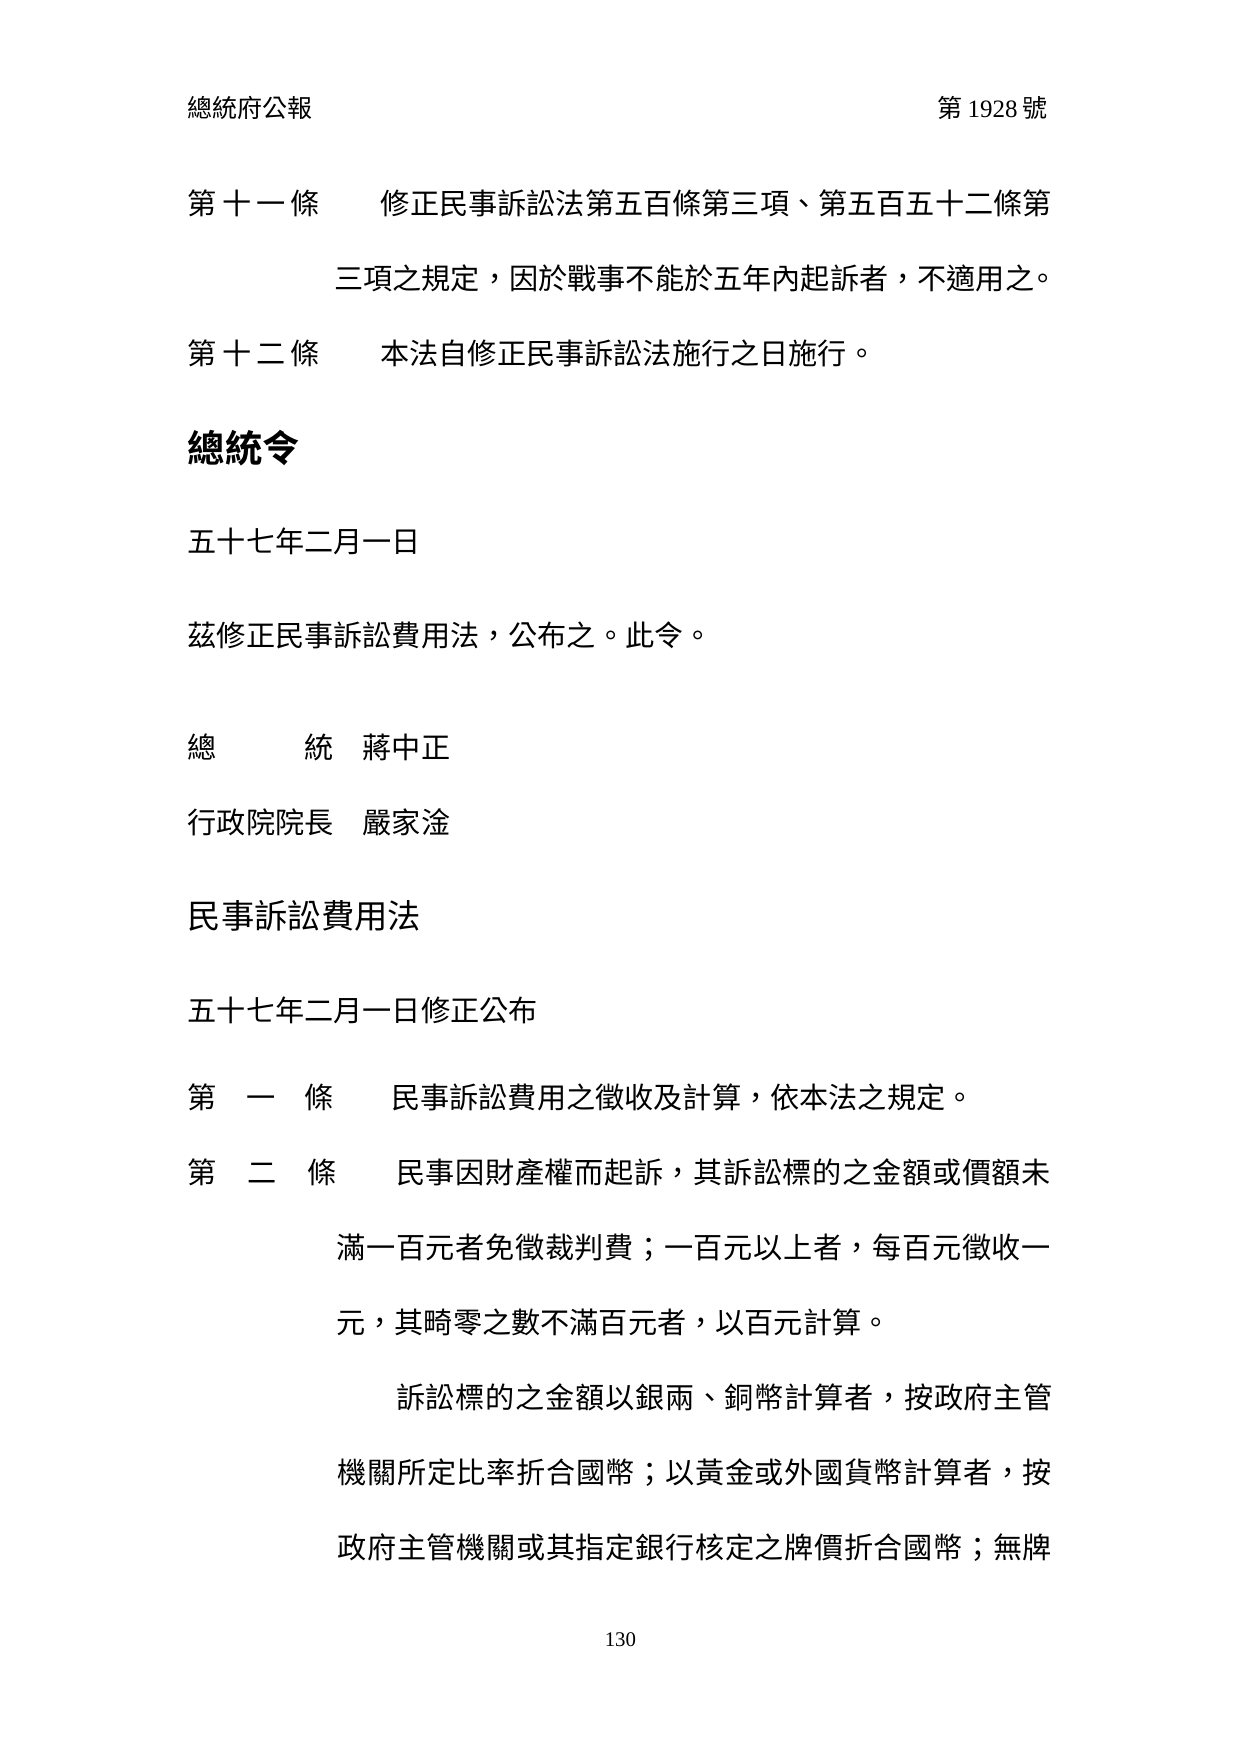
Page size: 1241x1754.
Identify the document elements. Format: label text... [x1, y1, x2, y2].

text 訴訟標的之金額以銀兩、銅幣計算者，按政府主管機關所定比率折合國幣；以黃金或外國貨幣計算者，按政府主管機關或其指定銀行核定之牌價折合國幣；無牌 [337, 1358, 1053, 1583]
text 第十一條 修正民事訴訟法第五百條第三項、第五百五十二條第三項之規定，因於戰事不能於五年內起訴者，不適用之。 [187, 164, 1053, 314]
text 行政院院長 嚴家淦 [187, 783, 1053, 858]
text 茲修正民事訴訟費用法，公布之。此令。 [187, 596, 1053, 671]
text 民事訴訟費用法 [187, 877, 1053, 952]
text 第十二條 本法自修正民事訴訟法施行之日施行。 [187, 314, 1053, 389]
text 第 二 條 民事因財產權而起訴，其訴訟標的之金額或價額未滿一百元者免徵裁判費；一百元以上者，每百元徵收一元，其畸零之數不滿百元者，以百元計算。 [187, 1133, 1053, 1358]
text 五十七年二月一日 [187, 502, 1053, 577]
text 五十七年二月一日修正公布 [187, 971, 1053, 1046]
text 總統令 [187, 408, 1053, 483]
text 第 一 條 民事訴訟費用之徵收及計算，依本法之規定。 [187, 1058, 1053, 1133]
text 總 統 蔣中正 [187, 708, 1053, 783]
